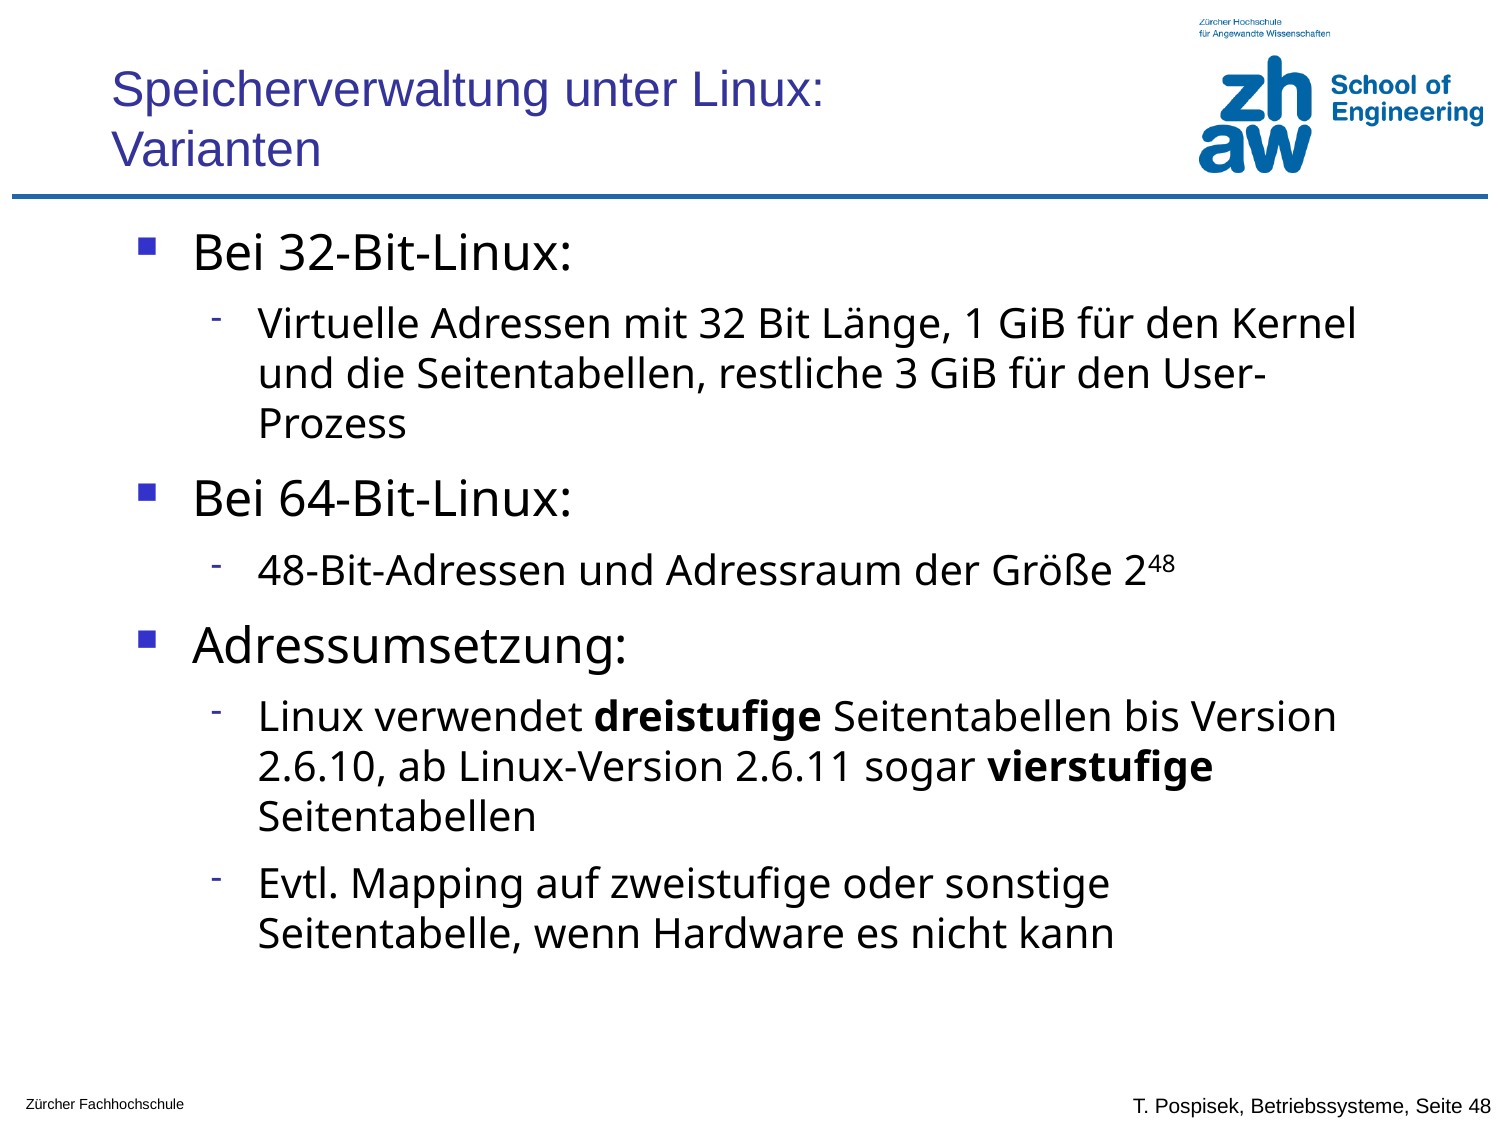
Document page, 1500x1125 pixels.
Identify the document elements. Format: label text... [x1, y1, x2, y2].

picture [1199, 19, 1483, 173]
title Speicherverwaltung unter Linux: Varianten [96, 71, 1375, 185]
list Bei 32-Bit-Linux: Virtuelle Adressen mit 32 Bit Länge, 1 GiB für den Kernel und die Seitentabellen, restliche 3 GiB für den User-Prozess Bei 64-Bit-Linux: 48-Bit-Adressen und Adressraum der Größe 248 Adressumsetzung: Linux verwendet dreistufige Seitentabellen bis Version 2.6.10, ab Linux-Version 2.6.11 sogar vierstufige Seitentabellen Evtl. Mapping auf zweistufige oder sonstige Seitentabelle, wenn Hardware es nicht kann [120, 212, 1375, 950]
